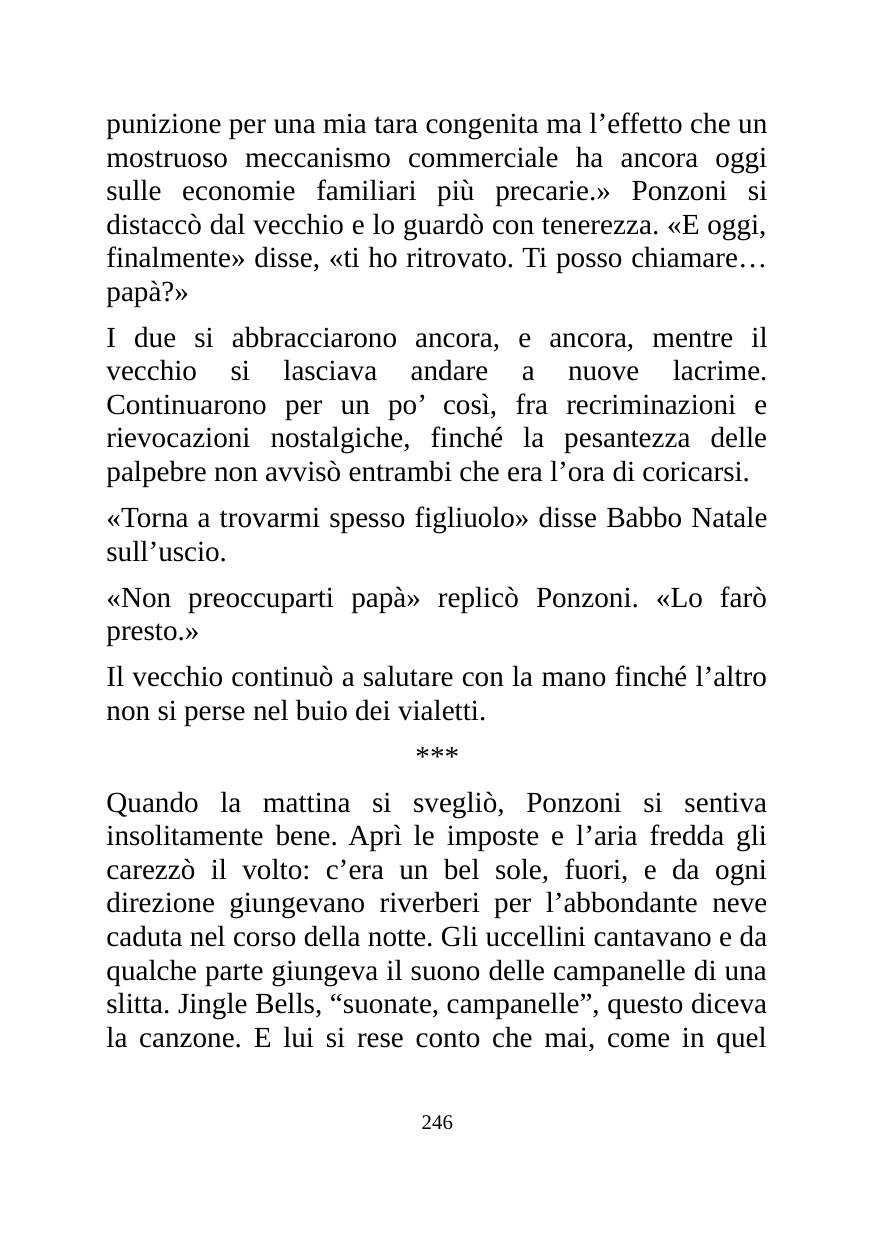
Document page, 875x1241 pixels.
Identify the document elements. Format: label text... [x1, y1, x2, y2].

text *** [106, 739, 768, 772]
text «Torna a trovarmi spesso figliuolo» disse Babbo Natale sull’uscio. [106, 500, 768, 567]
text I due si abbracciarono ancora, e ancora, mentre il vecchio si lasciava andare a nuove lacrime. Continuarono per un po’ così, fra recriminazioni e rievocazioni nostalgiche, finché la pesantezza delle palpebre non avvisò entrambi che era l’ora di coricarsi. [106, 320, 768, 488]
text Quando la mattina si svegliò, Ponzoni si sentiva insolitamente bene. Aprì le imposte e l’aria fredda gli carezzò il volto: c’era un bel sole, fuori, e da ogni direzione giungevano riverberi per l’abbondante neve caduta nel corso della notte. Gli uccellini cantavano e da qualche parte giungeva il suono delle campanelle di una slitta. Jingle Bells, “suonate, campanelle”, questo diceva la canzone. E lui si rese conto che mai, come in quel [106, 785, 768, 1053]
text «Non preoccuparti papà» replicò Ponzoni. «Lo farò presto.» [106, 580, 768, 647]
text punizione per una mia tara congenita ma l’effetto che un mostruoso meccanismo commerciale ha ancora oggi sulle economie familiari più precarie.» Ponzoni si distaccò dal vecchio e lo guardò con tenerezza. «E oggi, finalmente» disse, «ti ho ritrovato. Ti posso chiamare… papà?» [106, 106, 768, 307]
text Il vecchio continuò a salutare con la mano finché l’altro non si perse nel buio dei vialetti. [106, 659, 768, 726]
